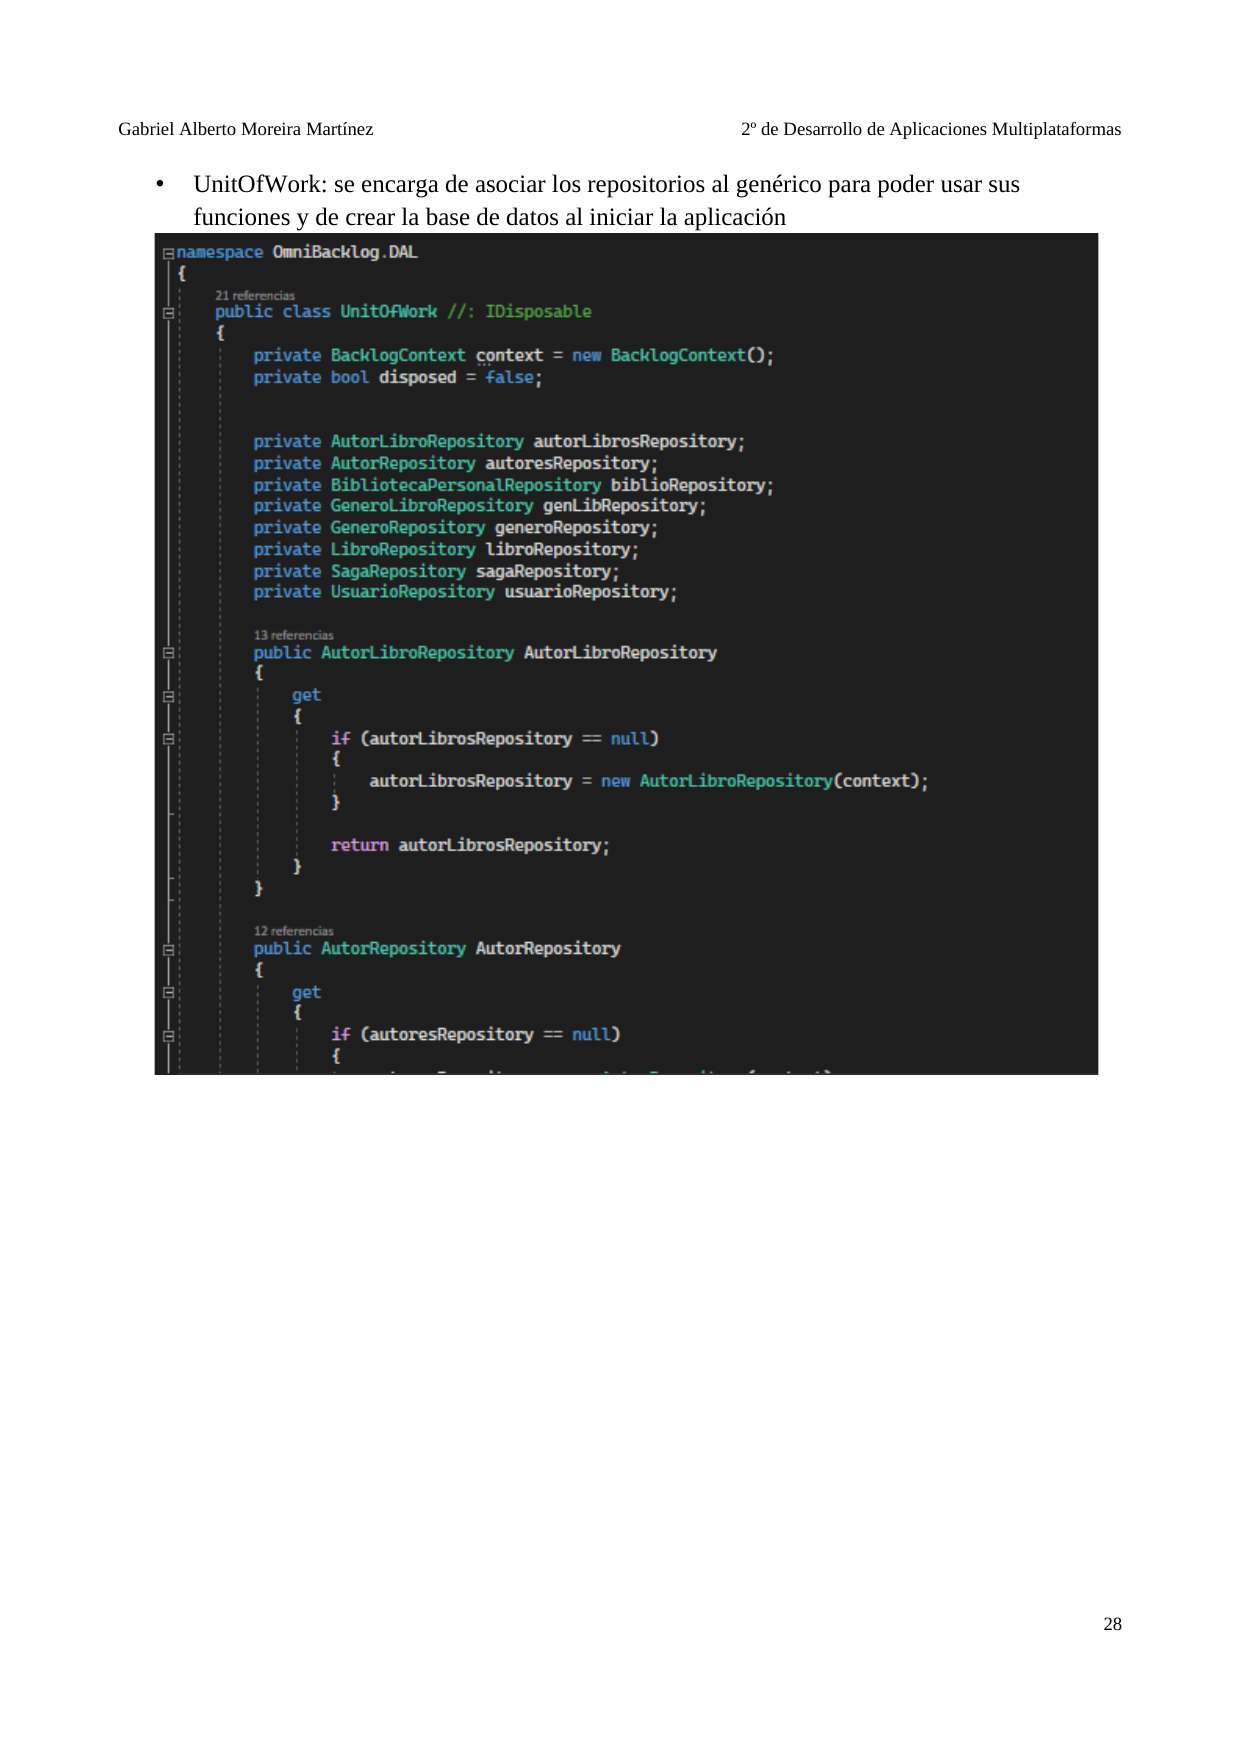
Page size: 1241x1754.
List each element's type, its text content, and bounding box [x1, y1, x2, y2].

picture [154, 233, 1099, 1075]
list UnitOfWork: se encarga de asociar los repositorios al genérico para poder usar sus funciones y de crear la base de datos al iniciar la aplicación [156, 169, 1122, 231]
